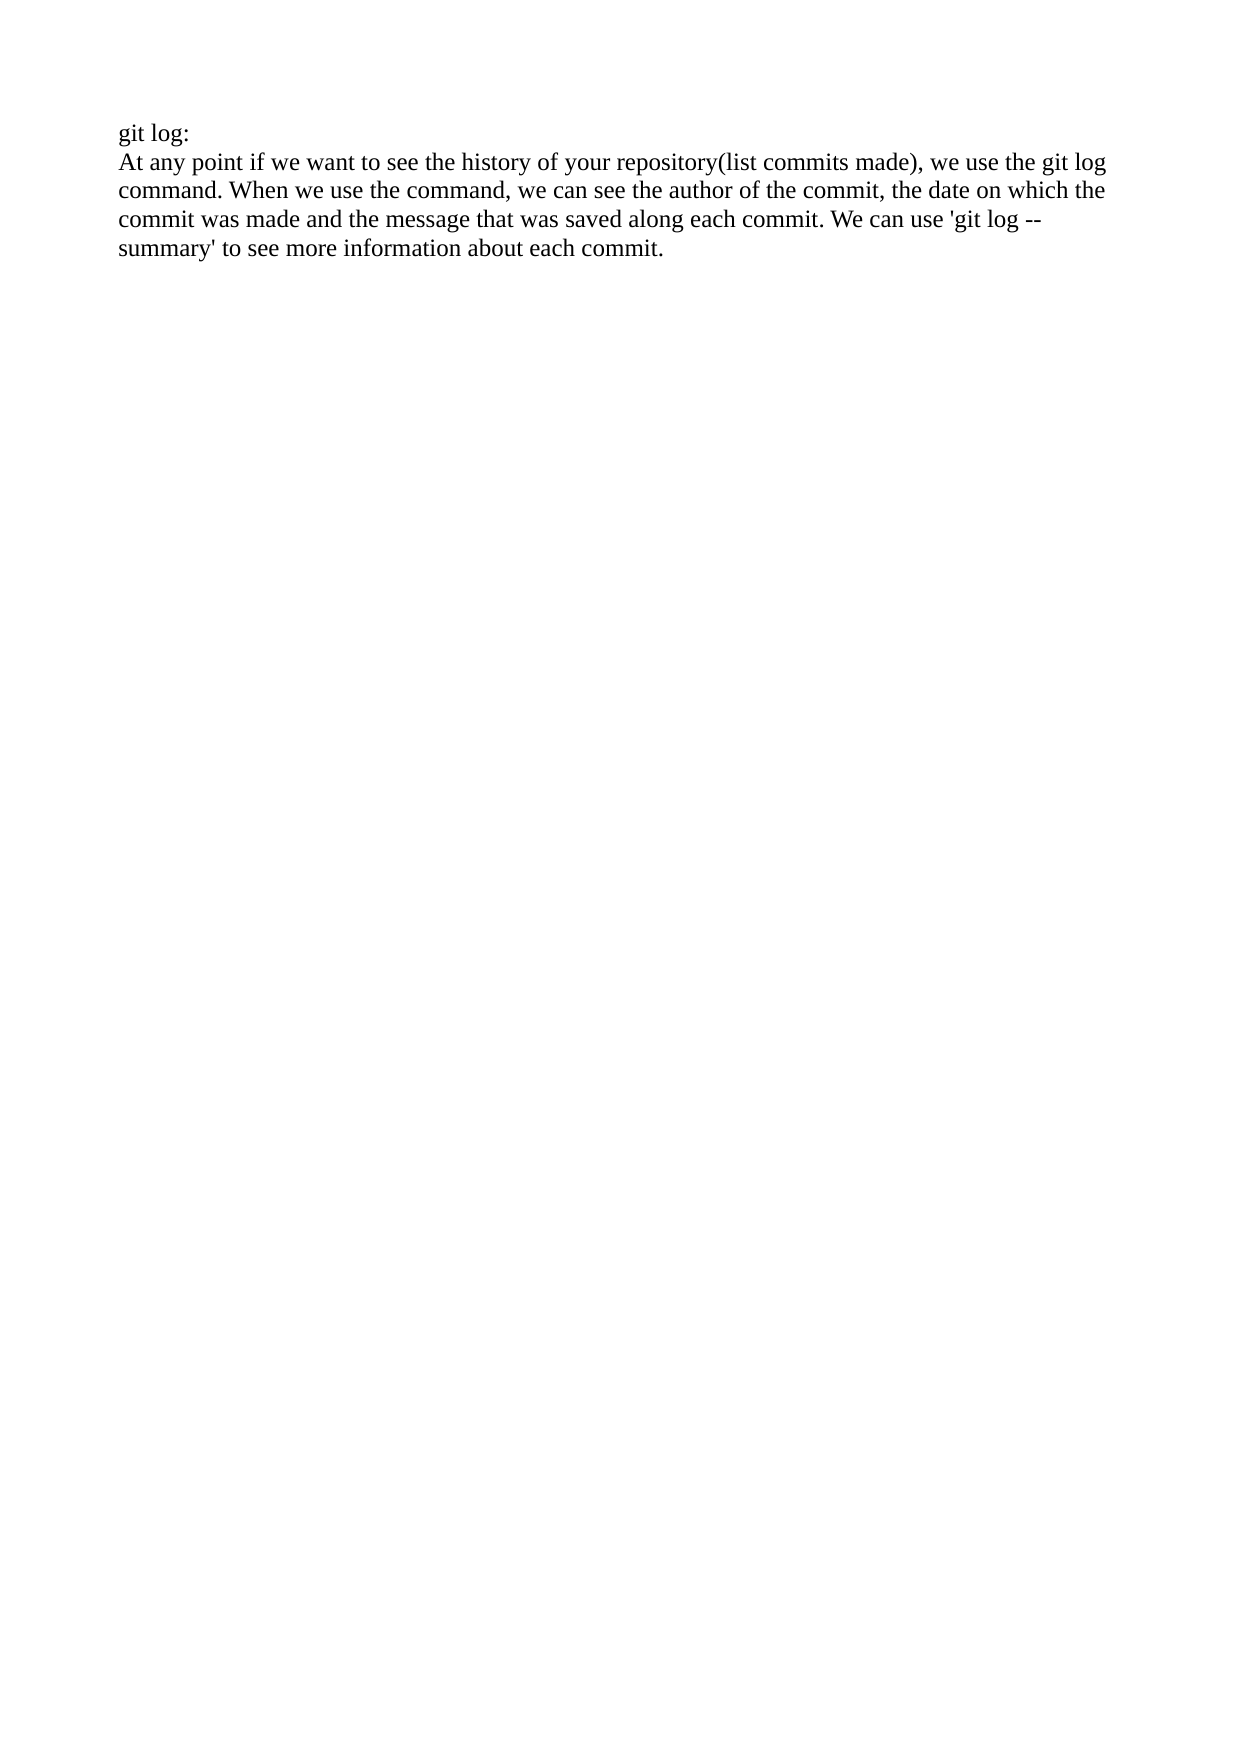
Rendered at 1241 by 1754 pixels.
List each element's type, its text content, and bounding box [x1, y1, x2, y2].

text At any point if we want to see the history of your repository(list commits made), we use the git log command. When we use the command, we can see the author of the commit, the date on which the commit was made and the message that was saved along each commit. We can use 'git log --summary' to see more information about each commit. [118, 147, 1122, 262]
text git log: [118, 118, 1122, 147]
